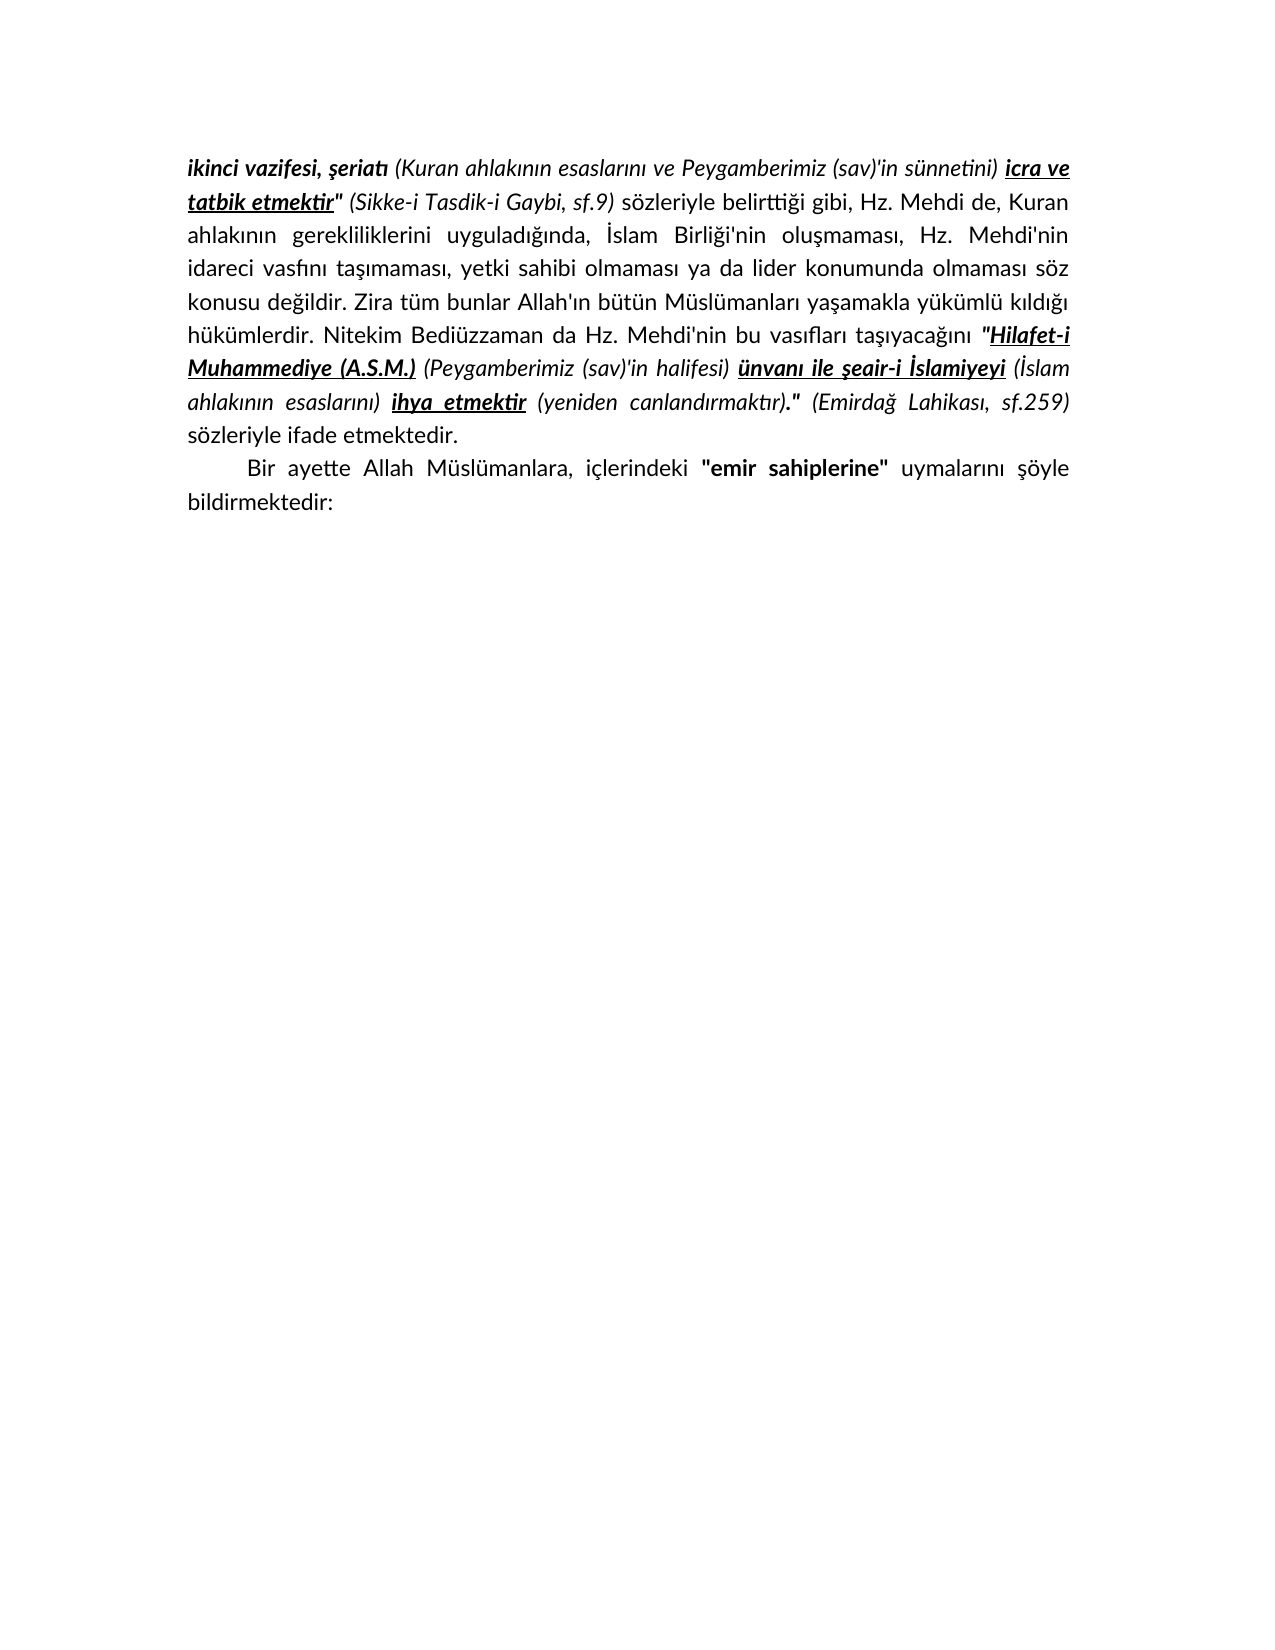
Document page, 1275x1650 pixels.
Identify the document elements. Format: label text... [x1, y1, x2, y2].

text Bir ayette Allah Müslümanlara, içlerindeki "emir sahiplerine" uymalarını şöyle bildirmektedir: [187, 450, 1070, 517]
text ikinci vazifesi, şeriatı (Kuran ahlakının esaslarını ve Peygamberimiz (sav)'in sünnetini) icra ve tatbik etmektir" (Sikke-i Tasdik-i Gaybi, sf.9) sözleriyle belirttiği gibi, Hz. Mehdi de, Kuran ahlakının gerekliliklerini uyguladığında, İslam Birliği'nin oluşmaması, Hz. Mehdi'nin idareci vasfını taşımaması, yetki sahibi olmaması ya da lider konumunda olmaması söz konusu değildir. Zira tüm bunlar Allah'ın bütün Müslümanları yaşamakla yükümlü kıldığı hükümlerdir. Nitekim Bediüzzaman da Hz. Mehdi'nin bu vasıfları taşıyacağını "Hilafet-i Muhammediye (A.S.M.) (Peygamberimiz (sav)'in halifesi) ünvanı ile şeair-i İslamiyeyi (İslam ahlakının esaslarını) ihya etmektir (yeniden canlandırmaktır)." (Emirdağ Lahikası, sf.259) sözleriyle ifade etmektedir. [187, 150, 1070, 450]
